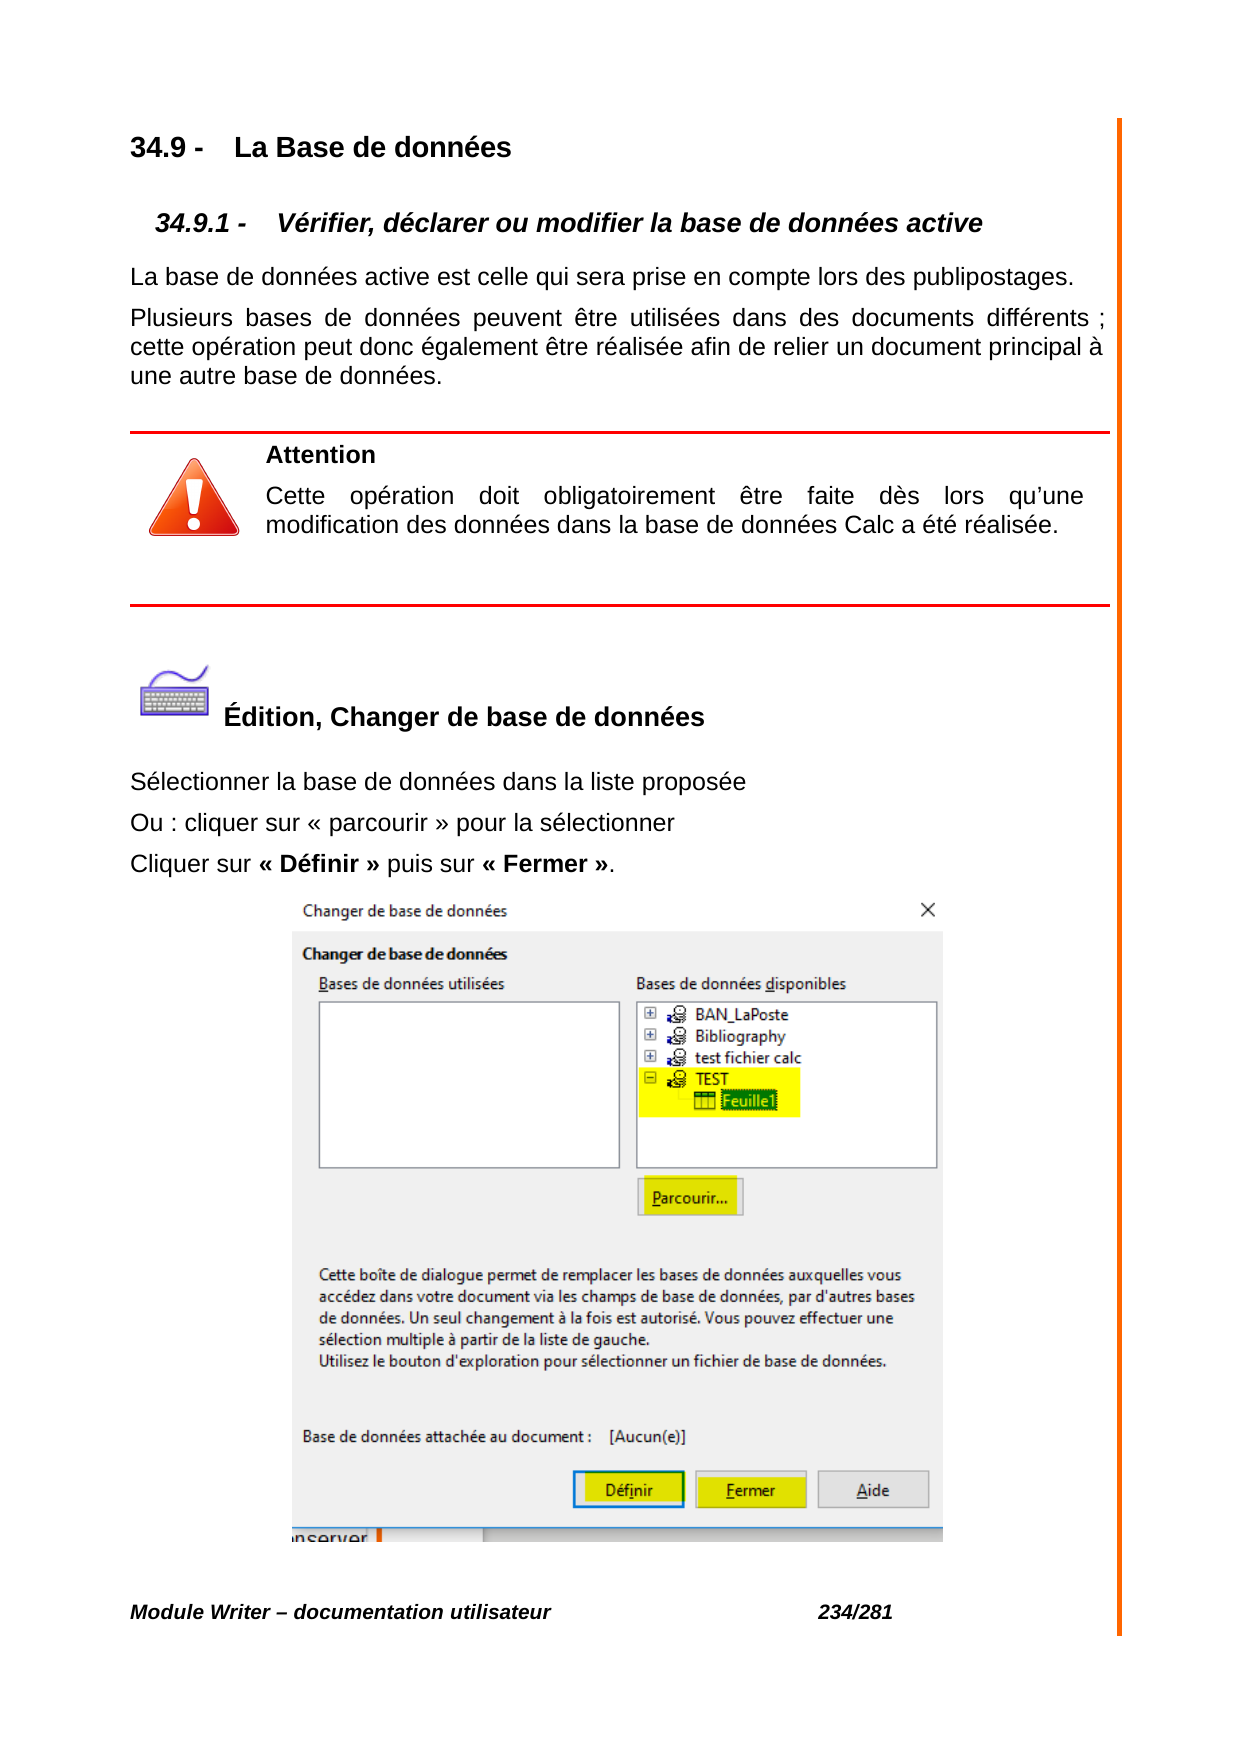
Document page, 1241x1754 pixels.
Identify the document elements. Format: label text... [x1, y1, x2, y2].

table_header [130, 434, 259, 604]
text Édition, Changer de base de données [130, 701, 1105, 732]
picture [136, 655, 212, 730]
text Ou : cliquer sur « parcourir » pour la sélectionner [130, 808, 1105, 837]
picture [135, 440, 254, 559]
text Cliquer sur « Définir » puis sur « Fermer ». [130, 849, 1105, 878]
picture [292, 892, 943, 1542]
table_header Attention Cette opération doit obligatoirement être faite dès lors qu’une modification des données dans la base de données Calc a été réalisée. [260, 434, 1109, 604]
text Plusieurs bases de données peuvent être utilisées dans des documents différents ; cette opération peut donc également être réalisée afin de relier un document principal à une autre base de données. [130, 303, 1105, 390]
subtitle Vérifier, déclarer ou modifier la base de données active [155, 207, 1105, 238]
text La base de données active est celle qui sera prise en compte lors des publipostages. [130, 262, 1105, 291]
text Sélectionner la base de données dans la liste proposée [130, 767, 1105, 796]
subtitle La Base de données [130, 130, 1105, 163]
